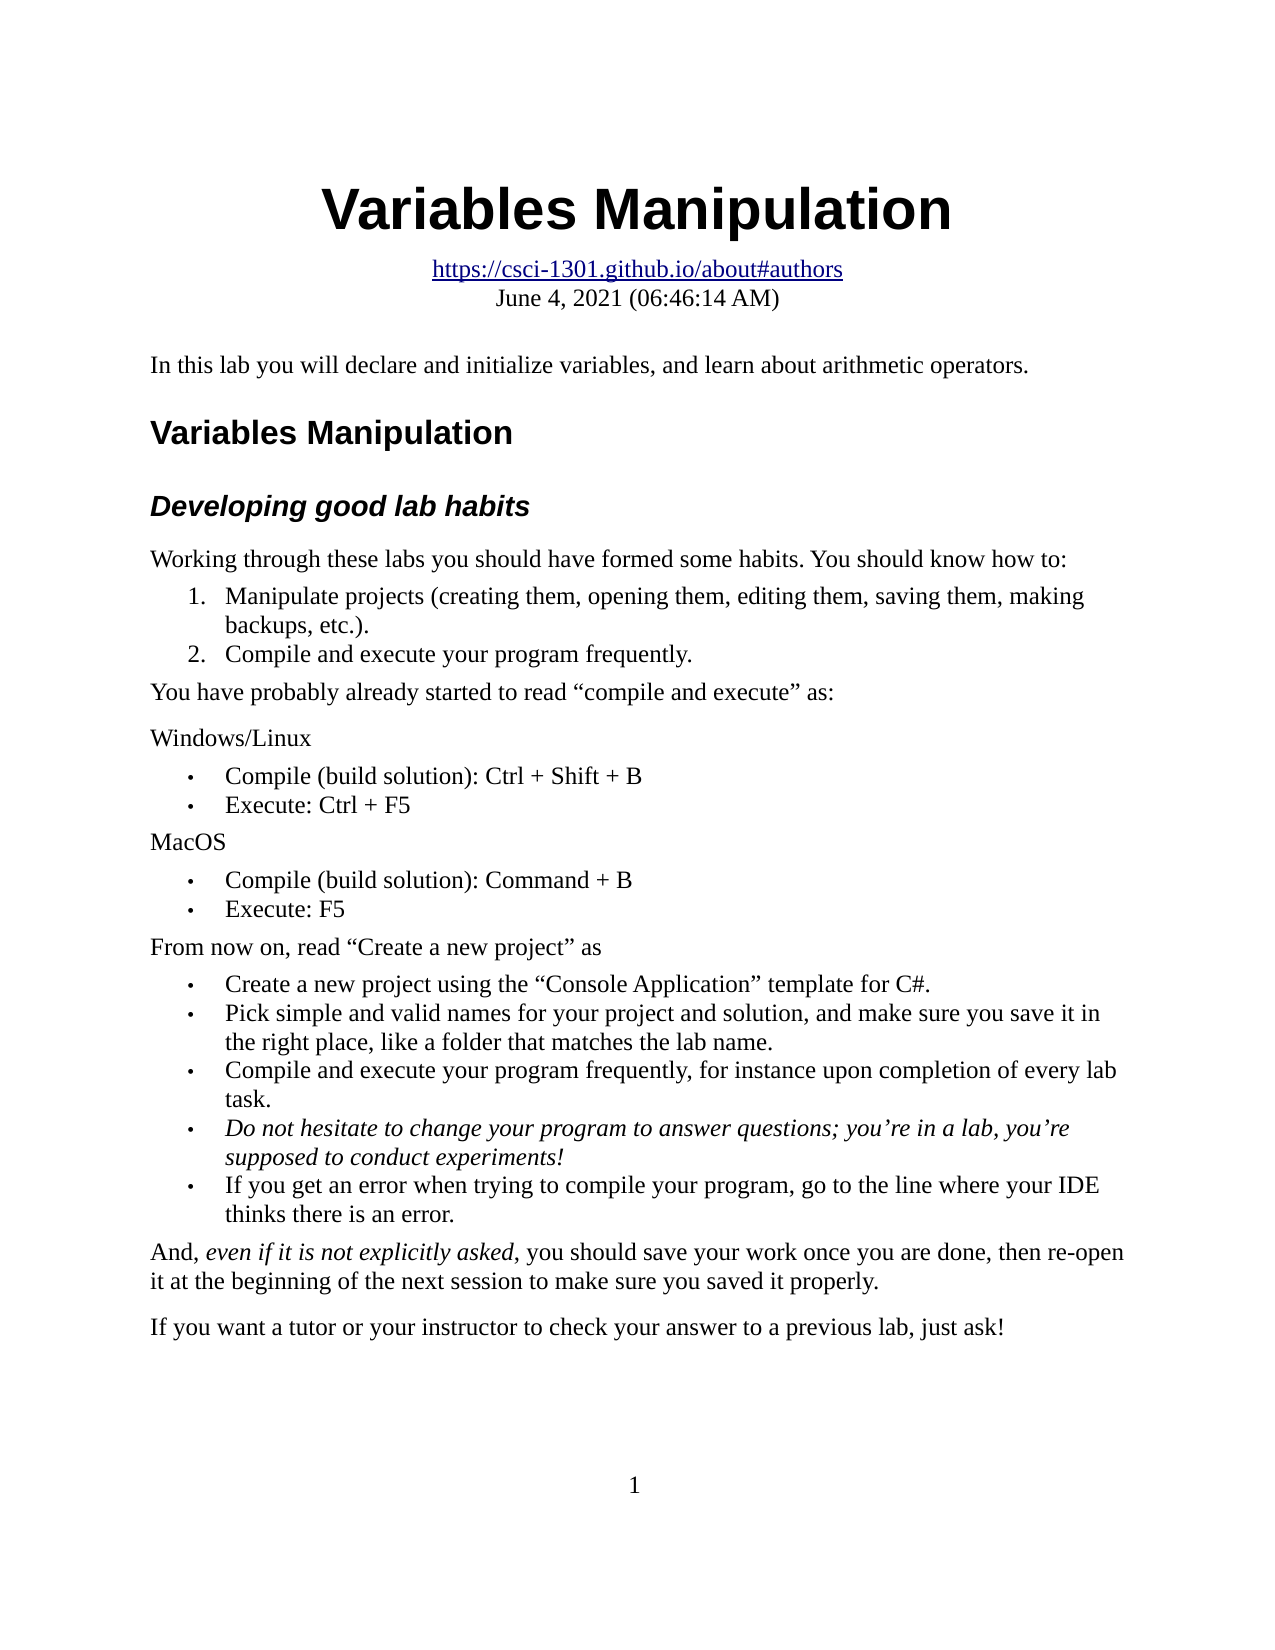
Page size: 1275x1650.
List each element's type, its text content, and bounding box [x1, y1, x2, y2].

list Execute: F5 [187, 894, 1125, 923]
text And, even if it is not explicitly asked, you should save your work once you are done, then re-open it at the beginning of the next session to make sure you saved it properly. [150, 1237, 1125, 1294]
list Compile (build solution): Ctrl + Shift + B [187, 761, 1125, 790]
text You have probably already started to read “compile and execute” as: [150, 677, 1125, 705]
text https://csci-1301.github.io/about#authors [150, 254, 1125, 283]
list Manipulate projects (creating them, opening them, editing them, saving them, making backups, etc.). [187, 581, 1125, 639]
title Variables Manipulation [150, 175, 1125, 242]
text If you want a tutor or your instructor to check your answer to a previous lab, just ask! [150, 1312, 1125, 1341]
list If you get an error when trying to compile your program, go to the line where your IDE thinks there is an error. [187, 1171, 1125, 1228]
text In this lab you will declare and initialize variables, and learn about arithmetic operators. [150, 350, 1125, 378]
subtitle Developing good lab habits [150, 489, 1125, 522]
list Do not hesitate to change your program to answer questions; you’re in a lab, you’re supposed to conduct experiments! [187, 1113, 1125, 1171]
text From now on, read “Create a new project” as [150, 932, 1125, 960]
list Compile and execute your program frequently. [187, 639, 1125, 668]
text June 4, 2021 (06:46:14 AM) [150, 283, 1125, 312]
list Create a new project using the “Console Application” template for C#. [187, 969, 1125, 998]
text Windows/Linux [150, 723, 1125, 752]
list Pick simple and valid names for your project and solution, and make sure you save it in the right place, like a folder that matches the lab name. [187, 998, 1125, 1056]
list Compile and execute your program frequently, for instance upon completion of every lab task. [187, 1056, 1125, 1113]
text MacOS [150, 827, 1125, 856]
subtitle Variables Manipulation [150, 412, 1125, 451]
list Compile (build solution): Command + B [187, 865, 1125, 894]
text Working through these labs you should have formed some habits. You should know how to: [150, 544, 1125, 572]
list Execute: Ctrl + F5 [187, 790, 1125, 818]
